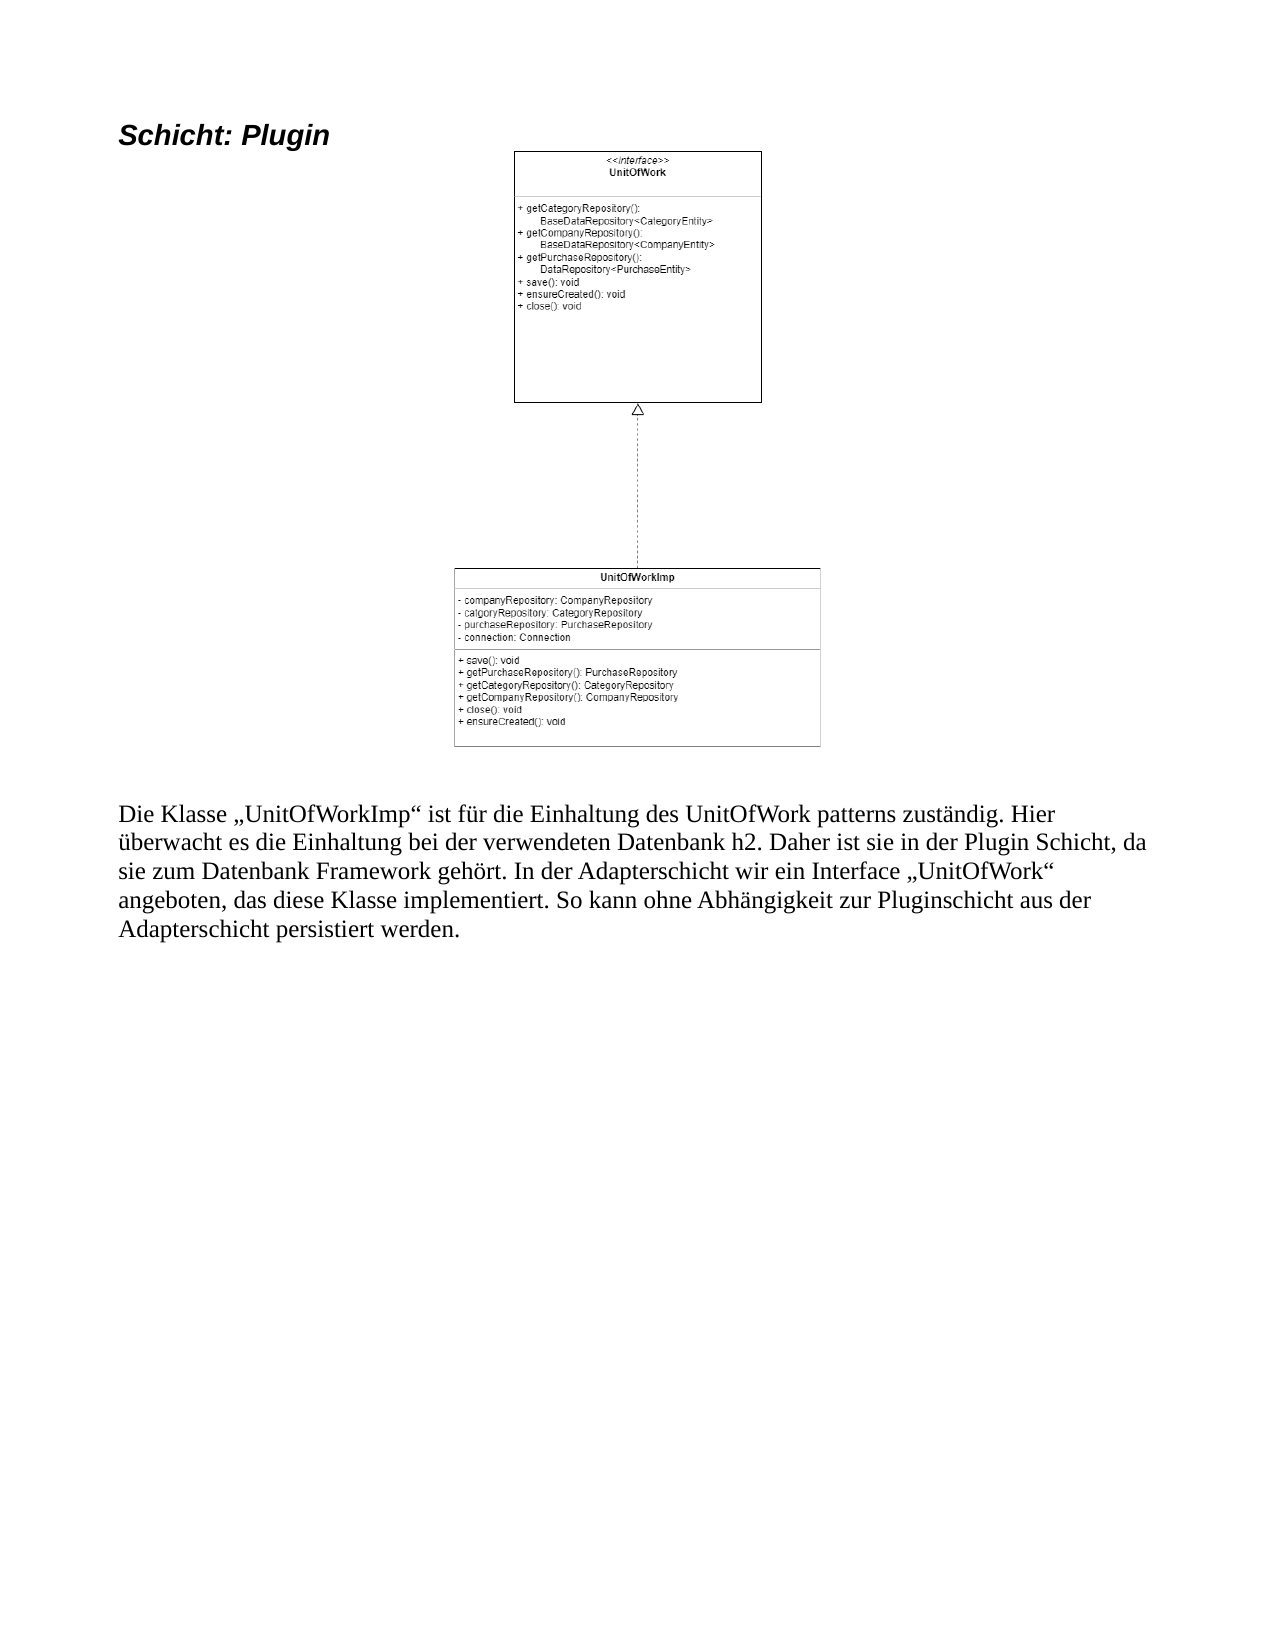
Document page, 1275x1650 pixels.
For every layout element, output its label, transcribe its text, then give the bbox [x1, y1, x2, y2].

subtitle Schicht: Plugin [118, 118, 1157, 152]
text Die Klasse „UnitOfWorkImp“ ist für die Einhaltung des UnitOfWork patterns zuständig. Hier überwacht es die Einhaltung bei der verwendeten Datenbank h2. Daher ist sie in der Plugin Schicht, da sie zum Datenbank Framework gehört. In der Adapterschicht wir ein Interface „UnitOfWork“ angeboten, das diese Klasse implementiert. So kann ohne Abhängigkeit zur Pluginschicht aus der Adapterschicht persistiert werden. [118, 799, 1157, 942]
